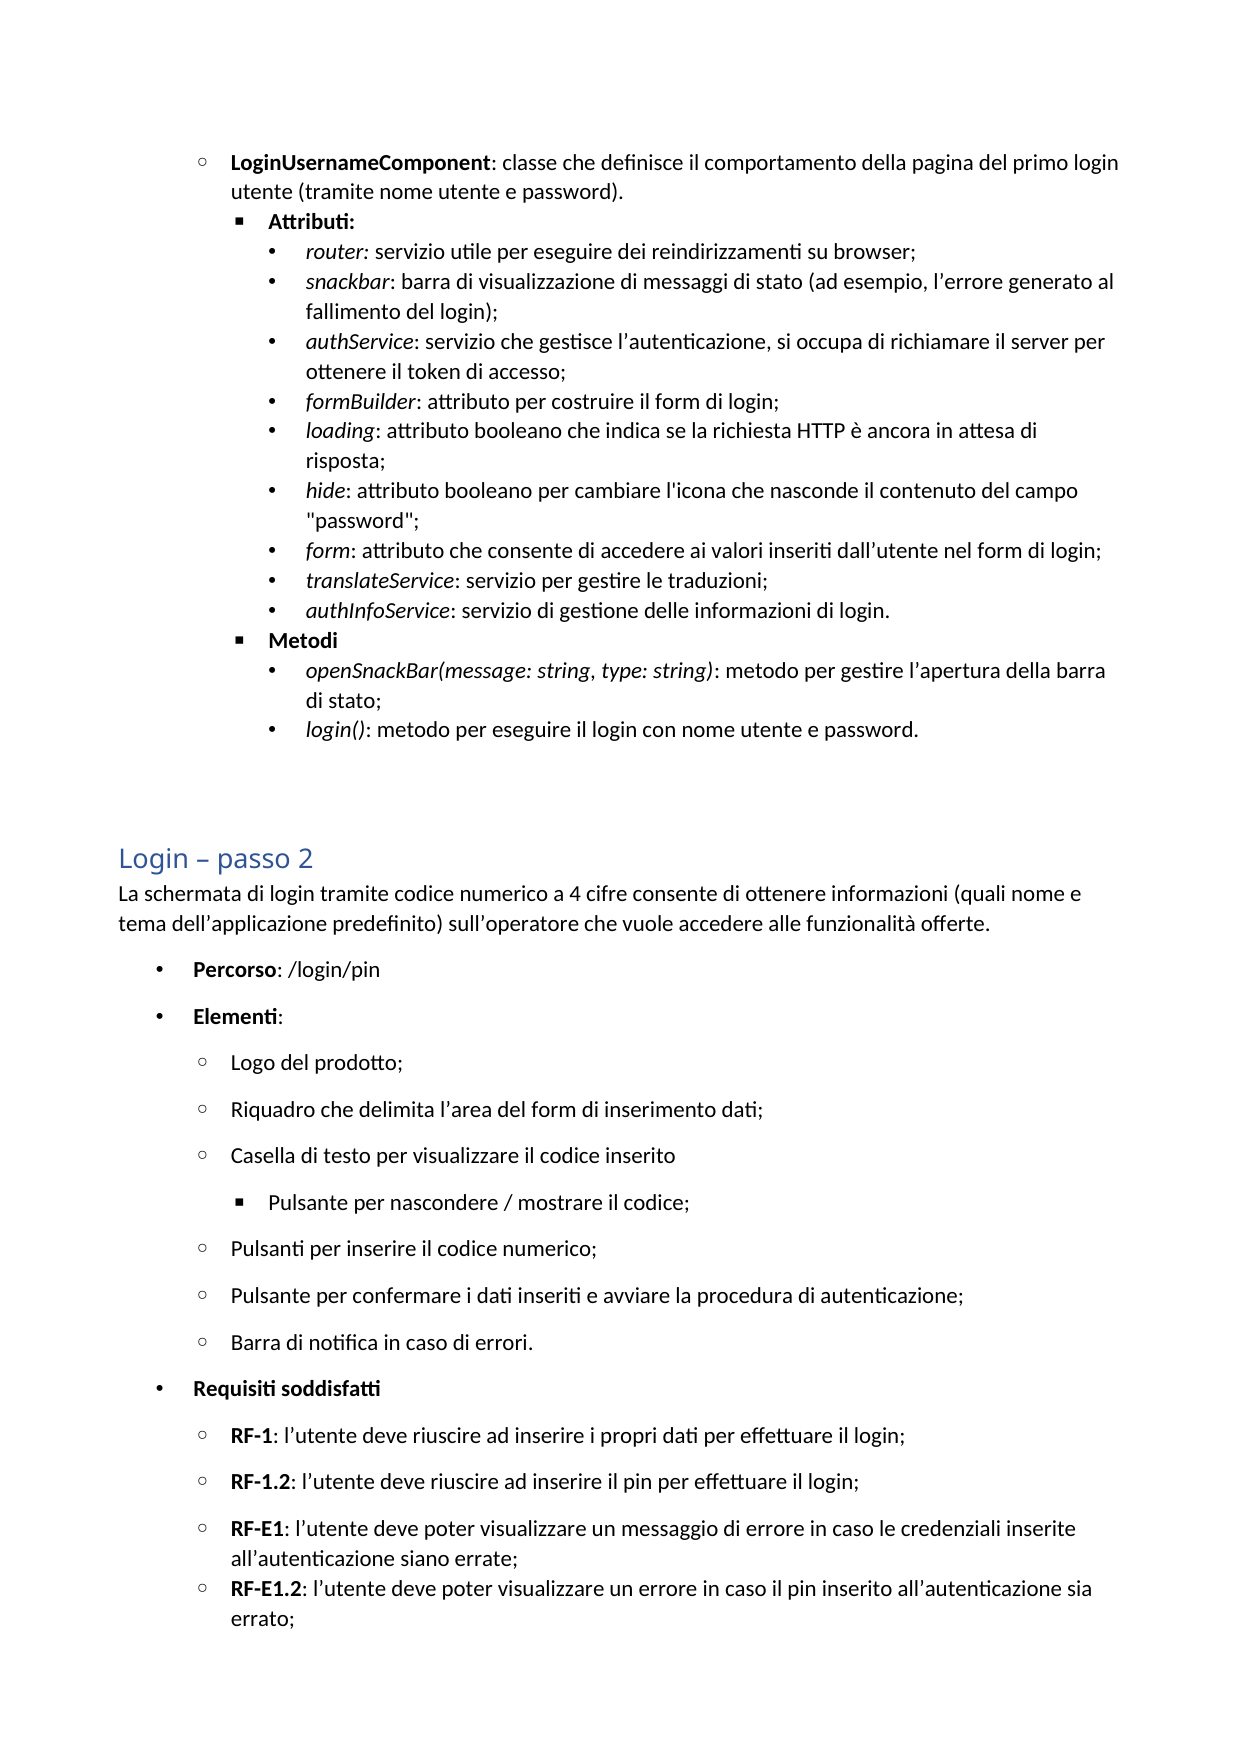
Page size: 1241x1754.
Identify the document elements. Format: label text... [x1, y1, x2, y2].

list authService: servizio che gestisce l’autenticazione, si occupa di richiamare il server per ottenere il token di accesso; [268, 327, 1122, 385]
list formBuilder: attributo per costruire il form di login; [268, 387, 1122, 415]
list RF-E1.2: l’utente deve poter visualizzare un errore in caso il pin inserito all’autenticazione sia errato; [193, 1574, 1122, 1632]
list Percorso: /login/pin [156, 955, 1122, 983]
text La schermata di login tramite codice numerico a 4 cifre consente di ottenere informazioni (quali nome e tema dell’applicazione predefinito) sull’operatore che vuole accedere alle funzionalità offerte. [118, 879, 1122, 937]
list hide: attributo booleano per cambiare l'icona che nasconde il contenuto del campo "password"; [268, 476, 1122, 534]
list router: servizio utile per eseguire dei reindirizzamenti su browser; [268, 237, 1122, 265]
list Attributi: [231, 207, 1122, 235]
list Elementi: [156, 1002, 1122, 1030]
list Barra di notifica in caso di errori. [193, 1328, 1122, 1356]
list Pulsante per confermare i dati inseriti e avviare la procedura di autenticazione; [193, 1281, 1122, 1309]
list LoginUsernameComponent: classe che definisce il comportamento della pagina del primo login utente (tramite nome utente e password). [193, 148, 1122, 206]
list authInfoService: servizio di gestione delle informazioni di login. [268, 596, 1122, 624]
list translateService: servizio per gestire le traduzioni; [268, 566, 1122, 594]
list RF-1.2: l’utente deve riuscire ad inserire il pin per effettuare il login; [193, 1467, 1122, 1495]
list Requisiti soddisfatti [156, 1374, 1122, 1402]
list Pulsante per nascondere / mostrare il codice; [231, 1188, 1122, 1216]
list RF-E1: l’utente deve poter visualizzare un messaggio di errore in caso le credenziali inserite all’autenticazione siano errate; [193, 1514, 1122, 1572]
list form: attributo che consente di accedere ai valori inseriti dall’utente nel form di login; [268, 536, 1122, 564]
list Pulsanti per inserire il codice numerico; [193, 1234, 1122, 1263]
list openSnackBar(message: string, type: string): metodo per gestire l’apertura della barra di stato; [268, 656, 1122, 714]
subtitle Login – passo 2 [118, 839, 1122, 876]
list RF-1: l’utente deve riuscire ad inserire i propri dati per effettuare il login; [193, 1421, 1122, 1449]
list login(): metodo per eseguire il login con nome utente e password. [268, 716, 1122, 744]
list Casella di testo per visualizzare il codice inserito [193, 1141, 1122, 1169]
list snackbar: barra di visualizzazione di messaggi di stato (ad esempio, l’errore generato al fallimento del login); [268, 267, 1122, 325]
list Riquadro che delimita l’area del form di inserimento dati; [193, 1095, 1122, 1123]
list Metodi [231, 626, 1122, 654]
list Logo del prodotto; [193, 1048, 1122, 1076]
list loading: attributo booleano che indica se la richiesta HTTP è ancora in attesa di risposta; [268, 417, 1122, 474]
